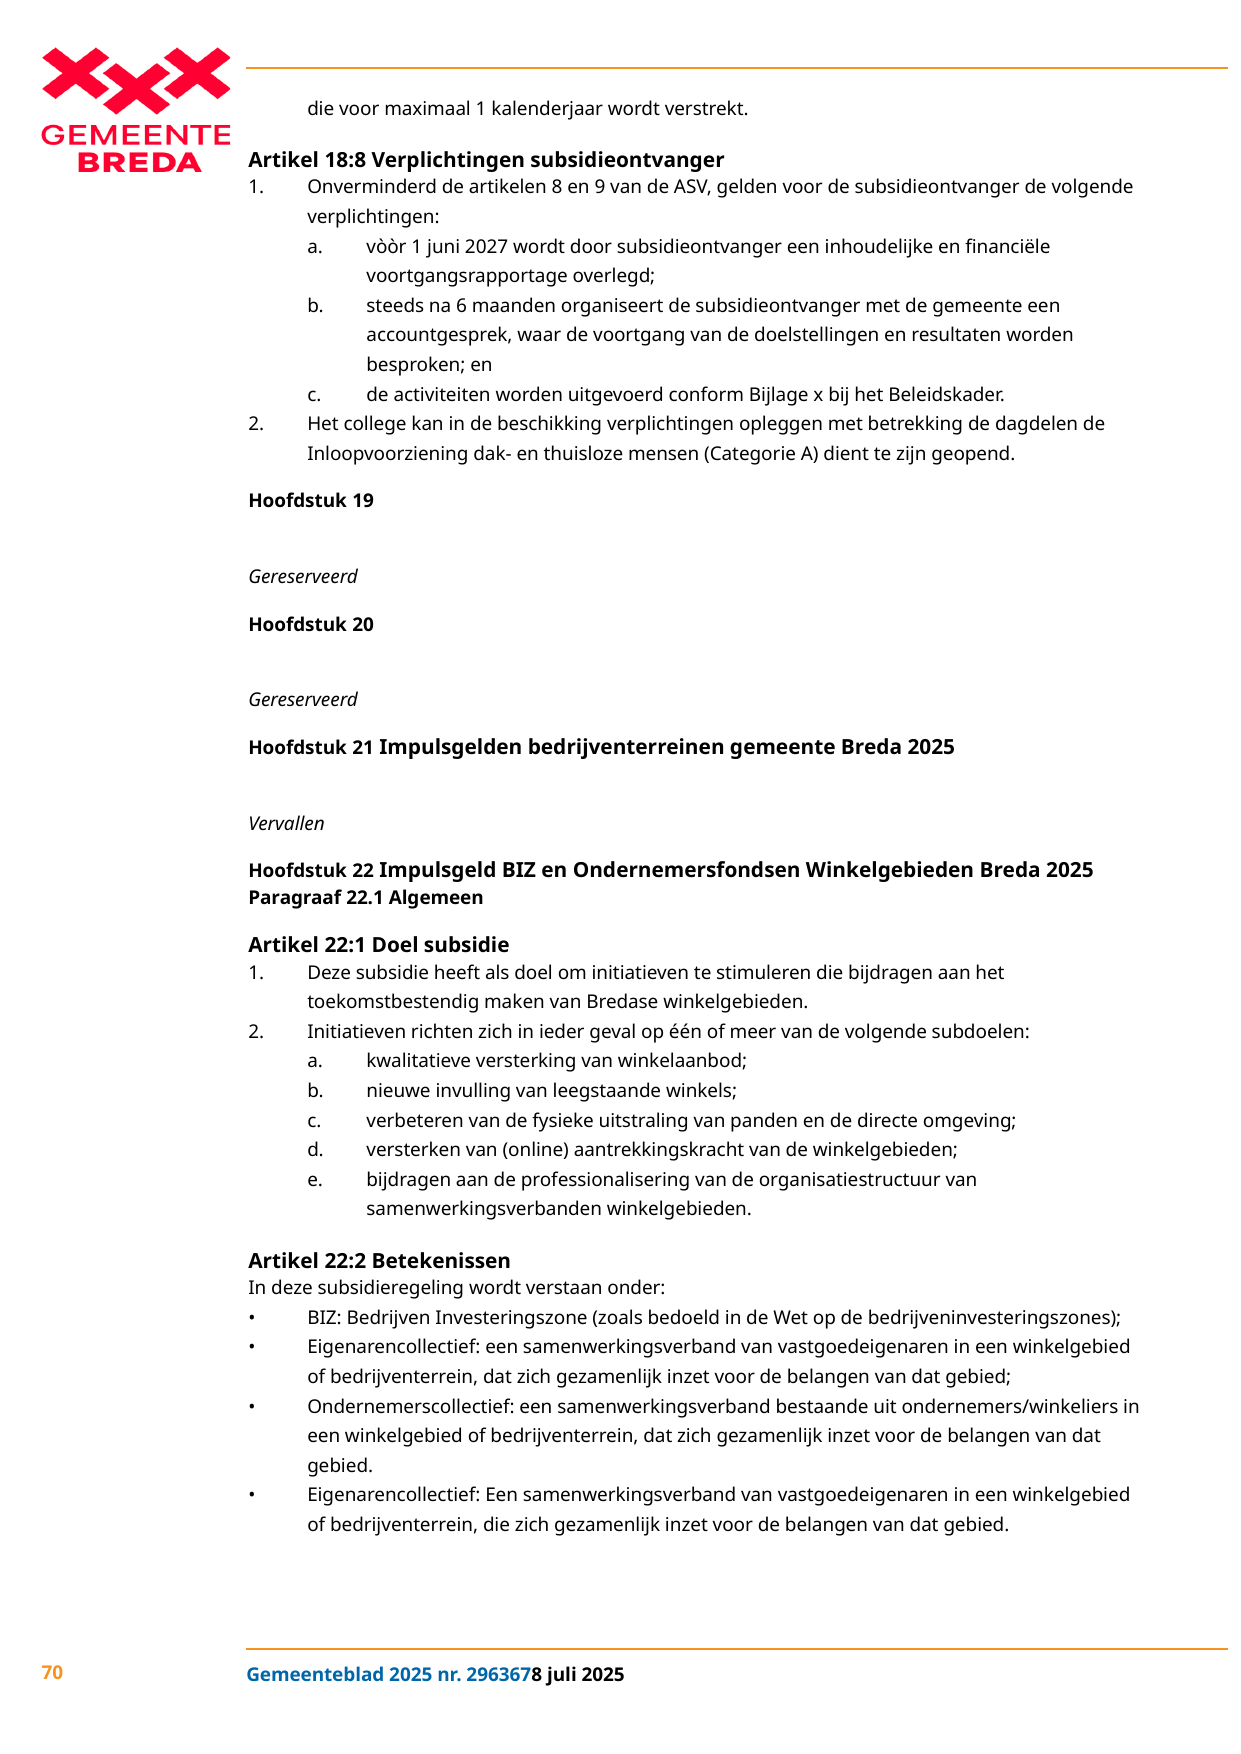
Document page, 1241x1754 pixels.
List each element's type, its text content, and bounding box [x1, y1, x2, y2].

text Gereserveerd [248, 687, 1152, 712]
list steeds na 6 maanden organiseert de subsidieontvanger met de gemeente een accountgesprek, waar de voortgang van de doelstellingen en resultaten worden besproken; en [307, 292, 1152, 377]
text Hoofdstuk 20 [248, 609, 1152, 637]
text Hoofdstuk 21 Impulsgelden bedrijventerreinen gemeente Breda 2025 [248, 732, 1152, 761]
text Gereserveerd [248, 563, 1152, 589]
text Paragraaf 22.1 Algemeen [248, 884, 1152, 910]
text Artikel 18:8 Verplichtingen subsidieontvanger [248, 145, 1152, 174]
list Onverminderd de artikelen 8 en 9 van de ASV, gelden voor de subsidieontvanger de volgende verplichtingen: [248, 174, 1152, 229]
list Ondernemerscollectief: een samenwerkingsverband bestaande uit ondernemers/winkeliers in een winkelgebied of bedrijventerrein, dat zich gezamenlijk inzet voor de belangen van dat gebied. [248, 1393, 1152, 1478]
list Eigenarencollectief: een samenwerkingsverband van vastgoedeigenaren in een winkelgebied of bedrijventerrein, dat zich gezamenlijk inzet voor de belangen van dat gebied; [248, 1334, 1152, 1389]
picture [41, 47, 231, 172]
list Deze subsidie heeft als doel om initiatieven te stimuleren die bijdragen aan het toekomstbestendig maken van Bredase winkelgebieden. [248, 959, 1152, 1014]
list versterken van (online) aantrekkingskracht van de winkelgebieden; [307, 1136, 1152, 1162]
list Het college kan in de beschikking verplichtingen opleggen met betrekking de dagdelen de Inloopvoorziening dak- en thuisloze mensen (Categorie A) dient te zijn geopend. [248, 410, 1152, 466]
list kwalitatieve versterking van winkelaanbod; [307, 1048, 1152, 1073]
list vòòr 1 juni 2027 wordt door subsidieontvanger een inhoudelijke en financiële voortgangsrapportage overlegd; [307, 233, 1152, 288]
list nieuwe invulling van leegstaande winkels; [307, 1077, 1152, 1103]
list de activiteiten worden uitgevoerd conform Bijlage x bij het Beleidskader. [307, 381, 1152, 406]
text In deze subsidieregeling wordt verstaan onder: [248, 1274, 1152, 1300]
list bijdragen aan de professionalisering van de organisatiestructuur van samenwerkingsverbanden winkelgebieden. [307, 1166, 1152, 1221]
text Hoofdstuk 19 [248, 486, 1152, 514]
list Initiatieven richten zich in ieder geval op één of meer van de volgende subdoelen: [248, 1018, 1152, 1044]
list die voor maximaal 1 kalenderjaar wordt verstrekt. [248, 95, 1152, 121]
list verbeteren van de fysieke uitstraling van panden en de directe omgeving; [307, 1107, 1152, 1133]
text Vervallen [248, 810, 1152, 836]
text Artikel 22:2 Betekenissen [248, 1246, 1152, 1274]
text Artikel 22:1 Doel subsidie [248, 931, 1152, 959]
list BIZ: Bedrijven Investeringszone (zoals bedoeld in de Wet op de bedrijveninvesteringszones); [248, 1304, 1152, 1330]
text Hoofdstuk 22 Impulsgeld BIZ en Ondernemersfondsen Winkelgebieden Breda 2025 [248, 856, 1152, 884]
list Eigenarencollectief: Een samenwerkingsverband van vastgoedeigenaren in een winkelgebied of bedrijventerrein, die zich gezamenlijk inzet voor de belangen van dat gebied. [248, 1482, 1152, 1537]
